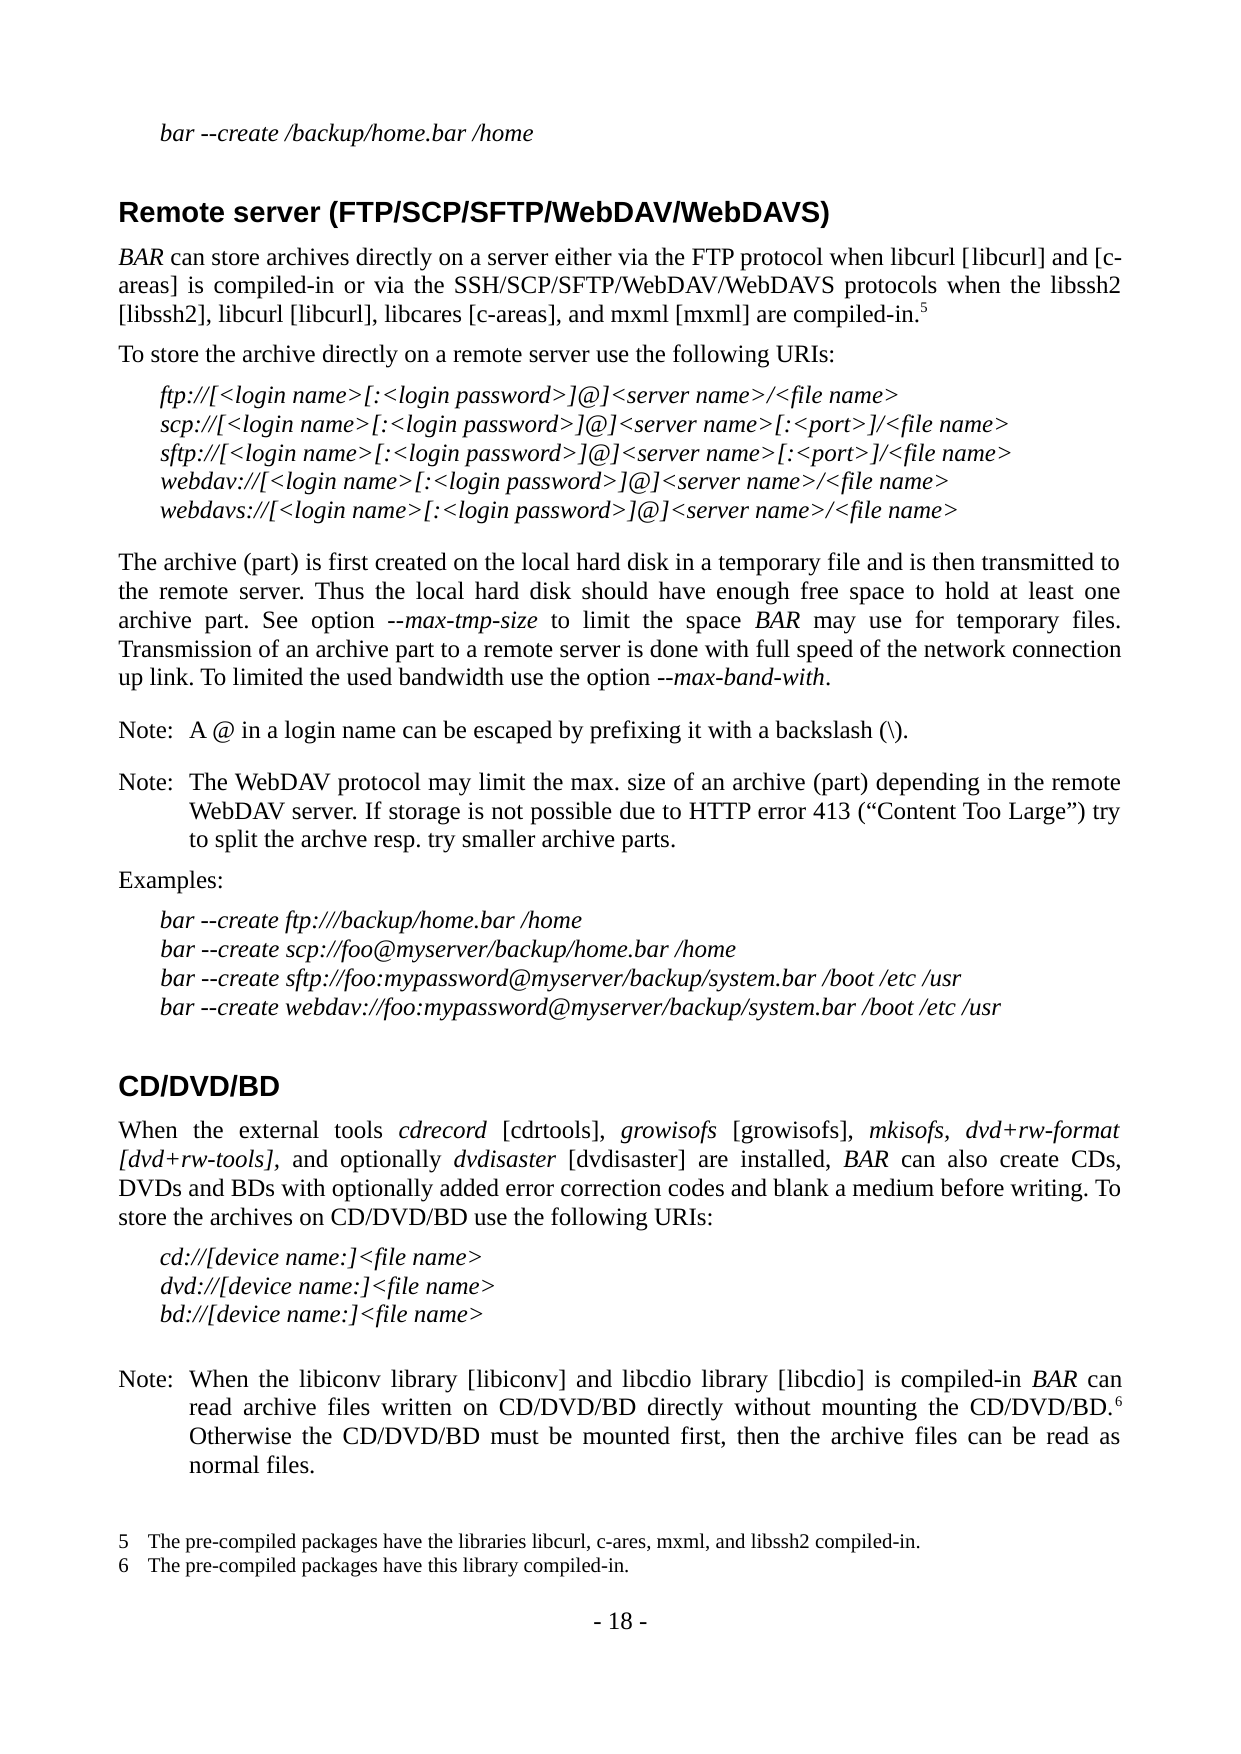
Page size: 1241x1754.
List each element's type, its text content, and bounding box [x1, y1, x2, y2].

text bar --create scp://foo@myserver/backup/home.bar /home [160, 934, 1122, 963]
text dvd://[device name:]<file name> [160, 1271, 1122, 1299]
text webdav://[<login name>[:<login password>]@]<server name>/<file name> [160, 466, 1122, 495]
text The pre-compiled packages have the libraries libcurl, c-ares, mxml, and libssh2 compiled-in. [118, 1529, 1122, 1553]
text Note: A @ in a login name can be escaped by prefixing it with a backslash (\). [118, 715, 1122, 743]
text BAR can store archives directly on a server either via the FTP protocol when libcurl [libcurl] and [c-areas] is compiled-in or via the SSH/SCP/SFTP/WebDAV/WebDAVS protocols when the libssh2 [libssh2], libcurl [libcurl], libcares [c-areas], and mxml [mxml] are compiled-in. [118, 242, 1122, 328]
text sftp://[<login name>[:<login password>]@]<server name>[:<port>]/<file name> [160, 438, 1122, 466]
text ftp://[<login name>[:<login password>]@]<server name>/<file name> [159, 380, 1122, 409]
text Note: When the libiconv library [libiconv] and libcdio library [libcdio] is compiled-in BAR can read archive files written on CD/DVD/BD directly without mounting the CD/DVD/BD. Otherwise the CD/DVD/BD must be mounted first, then the archive files can be read as normal files. [118, 1364, 1122, 1479]
text Note: The WebDAV protocol may limit the max. size of an archive (part) depending in the remote WebDAV server. If storage is not possible due to HTTP error 413 (“Content Too Large”) try to split the archve resp. try smaller archive parts. [118, 767, 1122, 853]
text When the external tools cdrecord [cdrtools], growisofs [growisofs], mkisofs, dvd+rw-format [dvd+rw-tools], and optionally dvdisaster [dvdisaster] are installed, BAR can also create CDs, DVDs and BDs with optionally added error correction codes and blank a medium before writing. To store the archives on CD/DVD/BD use the following URIs: [118, 1115, 1122, 1230]
text bar --create ftp:///backup/home.bar /home [159, 906, 1122, 934]
subtitle Remote server (FTP/SCP/SFTP/WebDAV/WebDAVS) [118, 196, 1122, 229]
text The archive (part) is first created on the local hard disk in a temporary file and is then transmitted to the remote server. Thus the local hard disk should have enough free space to hold at least one archive part. See option --max-tmp-size to limit the space BAR may use for temporary files. Transmission of an archive part to a remote server is done with full speed of the network connection up link. To limited the used bandwidth use the option --max-band-with. [118, 547, 1122, 691]
text webdavs://[<login name>[:<login password>]@]<server name>/<file name> [159, 495, 1122, 524]
text scp://[<login name>[:<login password>]@]<server name>[:<port>]/<file name> [160, 409, 1122, 438]
text bd://[device name:]<file name> [159, 1299, 1122, 1328]
text The pre-compiled packages have this library compiled-in. [118, 1553, 1122, 1577]
text Examples: [118, 865, 1122, 894]
text bar --create sftp://foo:mypassword@myserver/backup/system.bar /boot /etc /usr [160, 963, 1122, 992]
text bar --create /backup/home.bar /home [159, 118, 1122, 147]
text To store the archive directly on a remote server use the following URIs: [118, 339, 1122, 368]
text cd://[device name:]<file name> [159, 1242, 1122, 1271]
text bar --create webdav://foo:mypassword@myserver/backup/system.bar /boot /etc /usr [159, 992, 1122, 1021]
subtitle CD/DVD/BD [118, 1069, 1122, 1103]
